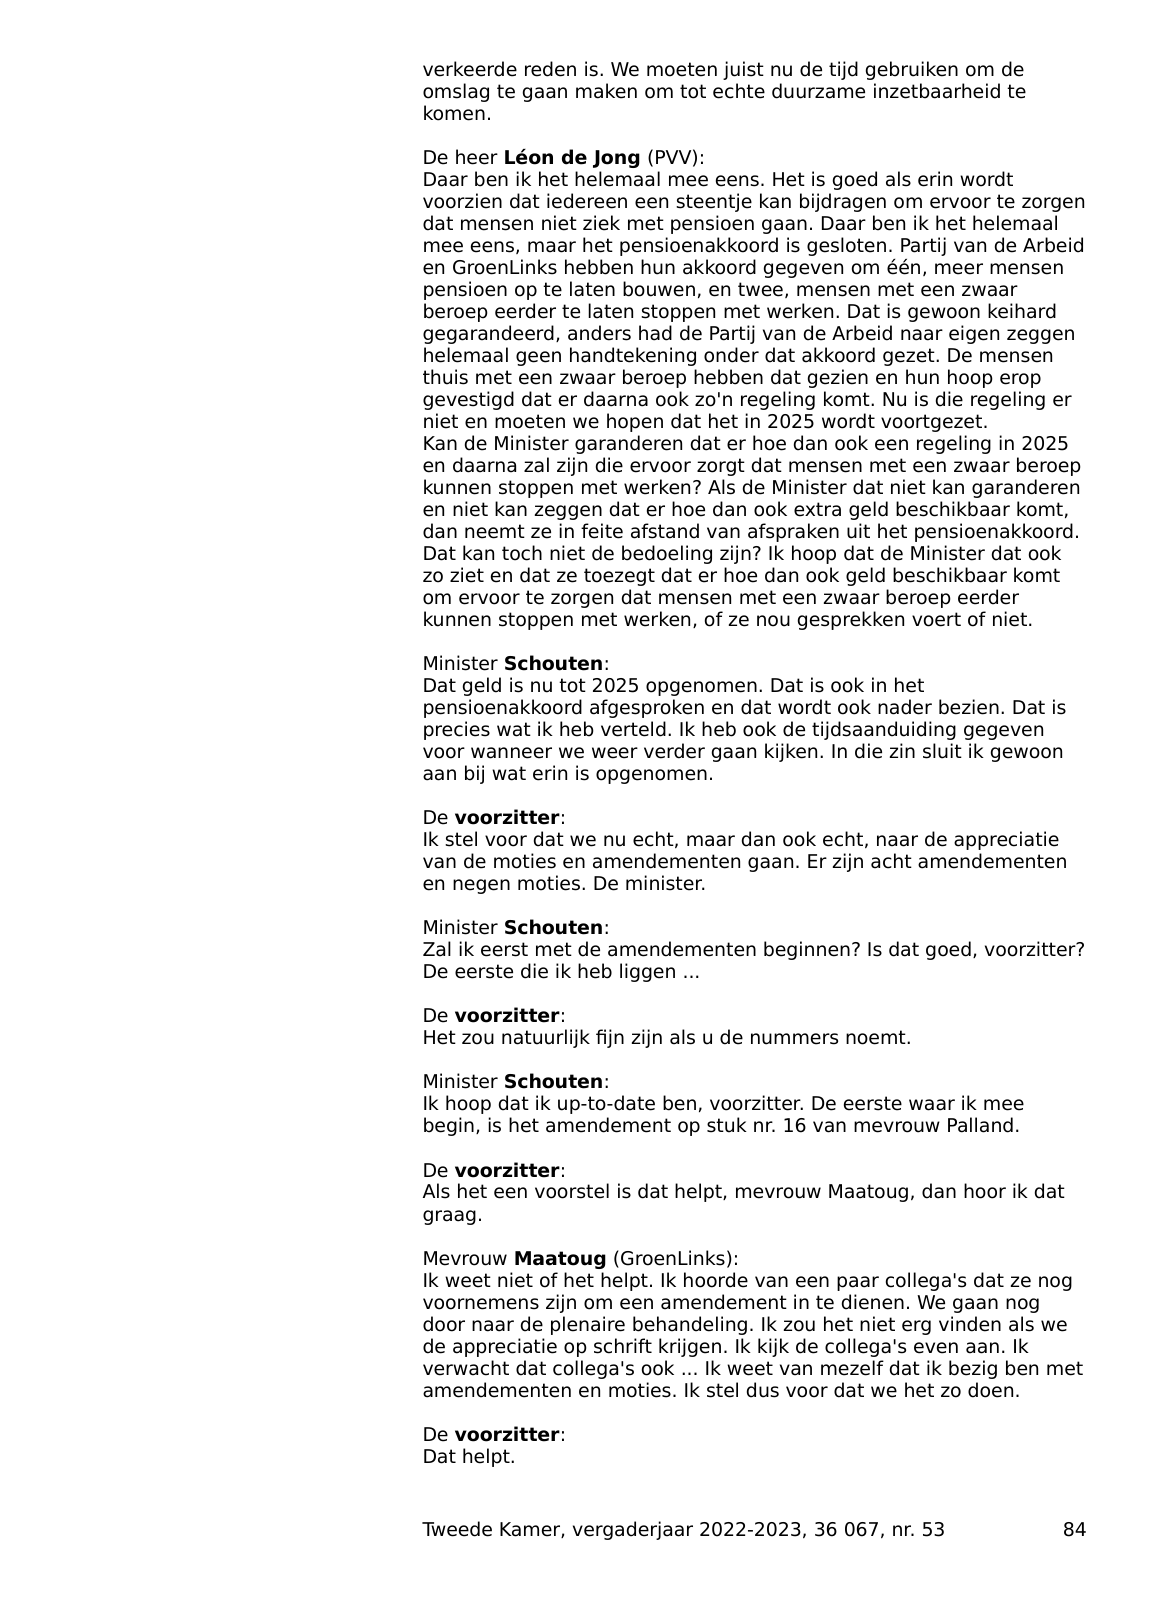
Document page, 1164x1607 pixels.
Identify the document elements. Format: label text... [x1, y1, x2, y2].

text De voorzitter: [422, 807, 1087, 829]
text Minister Schouten: [422, 653, 1087, 675]
text Mevrouw Maatoug (GroenLinks): [422, 1248, 1087, 1269]
text Het zou natuurlijk fijn zijn als u de nummers noemt. [422, 1027, 1087, 1049]
text Ik weet niet of het helpt. Ik hoorde van een paar collega's dat ze nog voornemens zijn om een amendement in te dienen. We gaan nog door naar de plenaire behandeling. Ik zou het niet erg vinden als we de appreciatie op schrift krijgen. Ik kijk de collega's even aan. Ik verwacht dat collega's ook ... Ik weet van mezelf dat ik bezig ben met amendementen en moties. Ik stel dus voor dat we het zo doen. [422, 1269, 1087, 1401]
text Als het een voorstel is dat helpt, mevrouw Maatoug, dan hoor ik dat graag. [422, 1181, 1087, 1225]
text De voorzitter: [422, 1005, 1087, 1027]
text De voorzitter: [422, 1424, 1087, 1446]
text Minister Schouten: [422, 1071, 1087, 1093]
text De voorzitter: [422, 1159, 1087, 1181]
text Zal ik eerst met de amendementen beginnen? Is dat goed, voorzitter? De eerste die ik heb liggen ... [422, 939, 1087, 983]
text verkeerde reden is. We moeten juist nu de tijd gebruiken om de omslag te gaan maken om tot echte duurzame inzetbaarheid te komen. [422, 59, 1087, 125]
text Dat geld is nu tot 2025 opgenomen. Dat is ook in het pensioenakkoord afgesproken en dat wordt ook nader bezien. Dat is precies wat ik heb verteld. Ik heb ook de tijdsaanduiding gegeven voor wanneer we weer verder gaan kijken. In die zin sluit ik gewoon aan bij wat erin is opgenomen. [422, 675, 1087, 785]
text Kan de Minister garanderen dat er hoe dan ook een regeling in 2025 en daarna zal zijn die ervoor zorgt dat mensen met een zwaar beroep kunnen stoppen met werken? Als de Minister dat niet kan garanderen en niet kan zeggen dat er hoe dan ook extra geld beschikbaar komt, dan neemt ze in feite afstand van afspraken uit het pensioenakkoord. Dat kan toch niet de bedoeling zijn? Ik hoop dat de Minister dat ook zo ziet en dat ze toezegt dat er hoe dan ook geld beschikbaar komt om ervoor te zorgen dat mensen met een zwaar beroep eerder kunnen stoppen met werken, of ze nou gesprekken voert of niet. [422, 433, 1087, 631]
text Dat helpt. [422, 1446, 1087, 1468]
text Ik hoop dat ik up-to-date ben, voorzitter. De eerste waar ik mee begin, is het amendement op stuk nr. 16 van mevrouw Palland. [422, 1093, 1087, 1137]
text Ik stel voor dat we nu echt, maar dan ook echt, naar de appreciatie van de moties en amendementen gaan. Er zijn acht amendementen en negen moties. De minister. [422, 829, 1087, 895]
text Minister Schouten: [422, 917, 1087, 939]
text Daar ben ik het helemaal mee eens. Het is goed als erin wordt voorzien dat iedereen een steentje kan bijdragen om ervoor te zorgen dat mensen niet ziek met pensioen gaan. Daar ben ik het helemaal mee eens, maar het pensioenakkoord is gesloten. Partij van de Arbeid en GroenLinks hebben hun akkoord gegeven om één, meer mensen pensioen op te laten bouwen, en twee, mensen met een zwaar beroep eerder te laten stoppen met werken. Dat is gewoon keihard gegarandeerd, anders had de Partij van de Arbeid naar eigen zeggen helemaal geen handtekening onder dat akkoord gezet. De mensen thuis met een zwaar beroep hebben dat gezien en hun hoop erop gevestigd dat er daarna ook zo'n regeling komt. Nu is die regeling er niet en moeten we hopen dat het in 2025 wordt voortgezet. [422, 169, 1087, 433]
text De heer Léon de Jong (PVV): [422, 147, 1087, 169]
